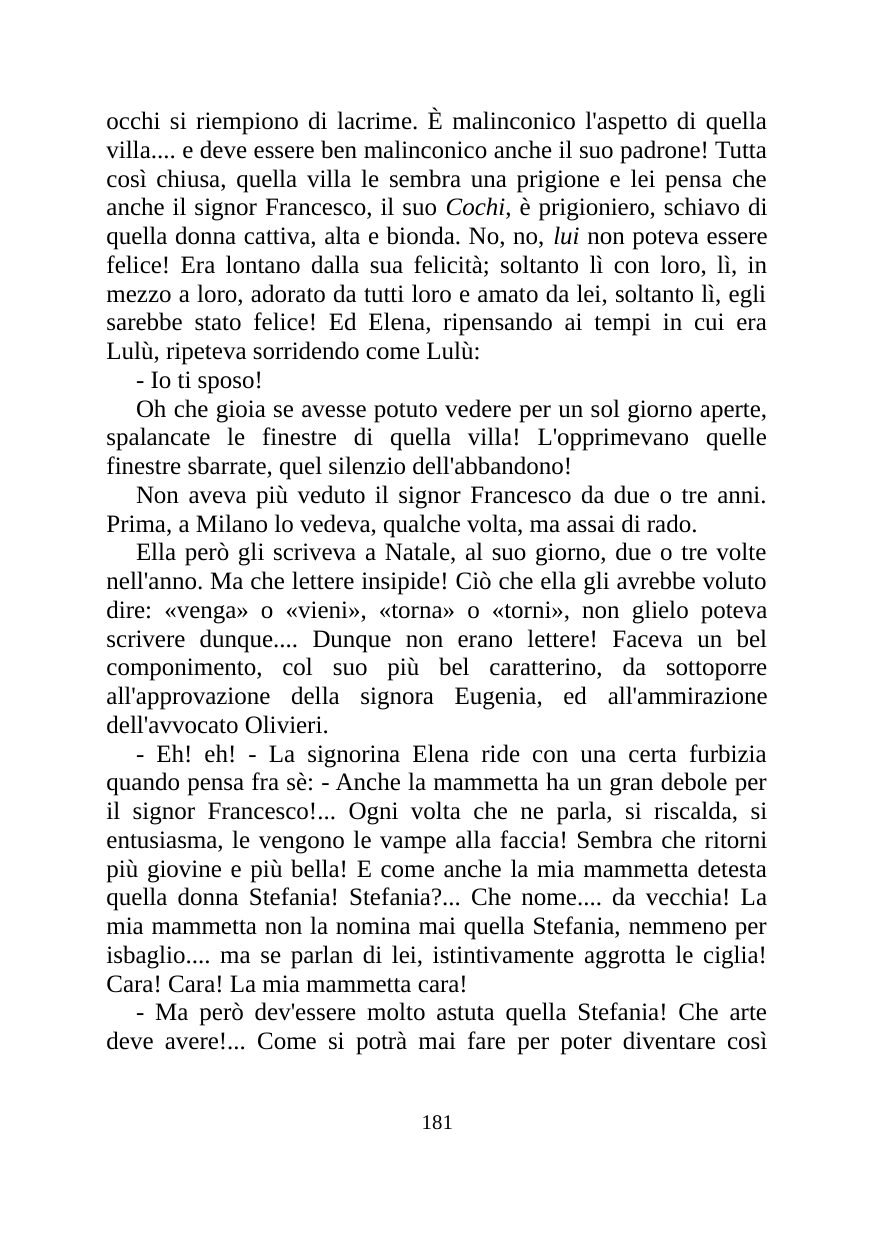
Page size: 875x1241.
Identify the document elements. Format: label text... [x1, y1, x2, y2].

text Ella però gli scriveva a Natale, al suo giorno, due o tre volte nell'anno. Ma che lettere insipide! Ciò che ella gli avrebbe voluto dire: «venga» o «vieni», «torna» o «torni», non glielo poteva scrivere dunque.... Dunque non erano lettere! Faceva un bel componimento, col suo più bel caratterino, da sottoporre all'approvazione della signora Eugenia, ed all'ammirazione dell'avvocato Olivieri. [106, 537, 768, 739]
text Non aveva più veduto il signor Francesco da due o tre anni. Prima, a Milano lo vedeva, qualche volta, ma assai di rado. [106, 480, 768, 537]
text - Ma però dev'essere molto astuta quella Stefania! Che arte deve avere!... Come si potrà mai fare per poter diventare così [106, 997, 768, 1055]
text - Eh! eh! - La signorina Elena ride con una certa furbizia quando pensa fra sè: - Anche la mammetta ha un gran debole per il signor Francesco!... Ogni volta che ne parla, si riscalda, si entusiasma, le vengono le vampe alla faccia! Sembra che ritorni più giovine e più bella! E come anche la mia mammetta detesta quella donna Stefania! Stefania?... Che nome.... da vecchia! La mia mammetta non la nomina mai quella Stefania, nemmeno per isbaglio.... ma se parlan di lei, istintivamente aggrotta le ciglia! Cara! Cara! La mia mammetta cara! [106, 739, 768, 997]
text occhi si riempiono di lacrime. È malinconico l'aspetto di quella villa.... e deve essere ben malinconico anche il suo padrone! Tutta così chiusa, quella villa le sembra una prigione e lei pensa che anche il signor Francesco, il suo Cochi, è prigioniero, schiavo di quella donna cattiva, alta e bionda. No, no, lui non poteva essere felice! Era lontano dalla sua felicità; soltanto lì con loro, lì, in mezzo a loro, adorato da tutti loro e amato da lei, soltanto lì, egli sarebbe stato felice! Ed Elena, ripensando ai tempi in cui era Lulù, ripeteva sorridendo come Lulù: [106, 106, 768, 365]
text - Io ti sposo! [106, 365, 768, 394]
text Oh che gioia se avesse potuto vedere per un sol giorno aperte, spalancate le finestre di quella villa! L'opprimevano quelle finestre sbarrate, quel silenzio dell'abbandono! [106, 394, 768, 480]
